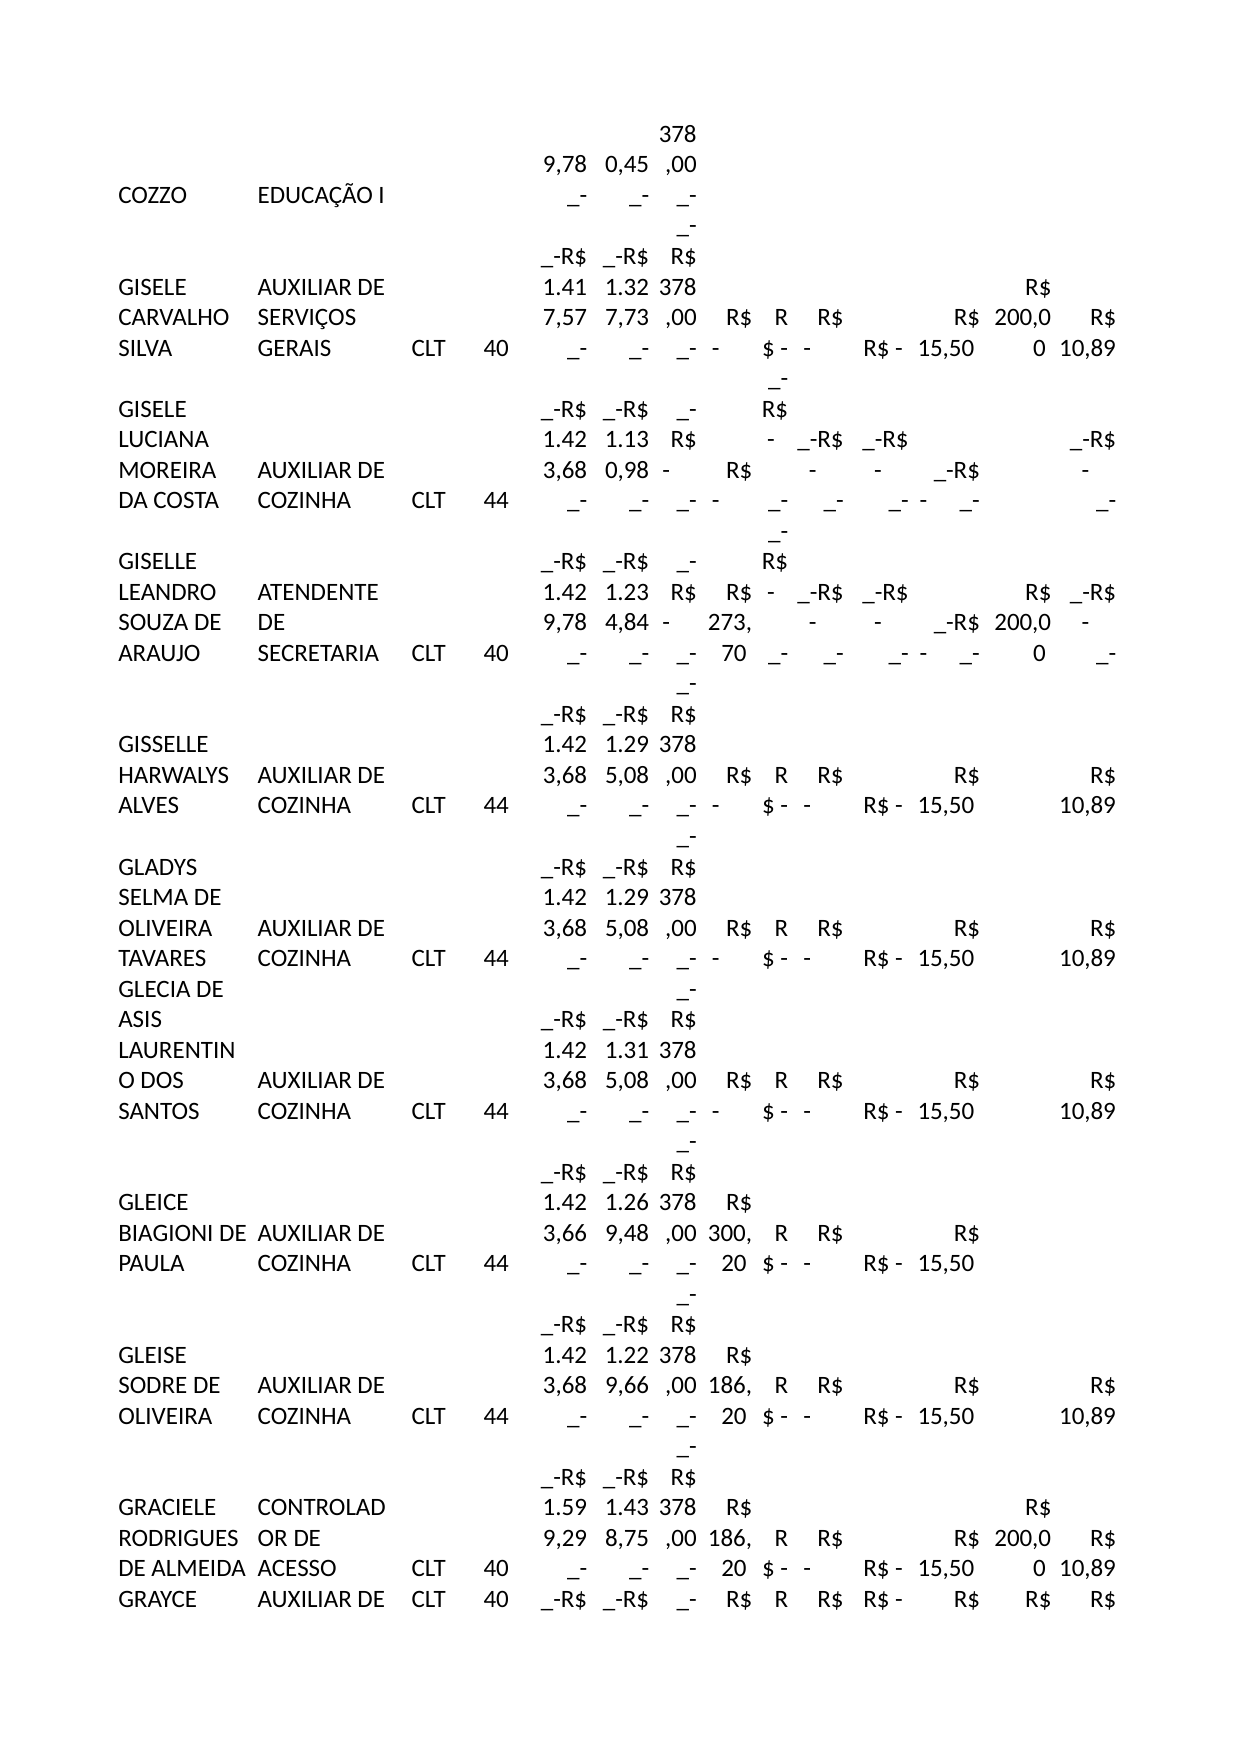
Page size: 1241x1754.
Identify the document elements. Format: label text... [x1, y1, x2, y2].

table_cell R$ - [755, 820, 791, 973]
table_cell [983, 820, 1054, 973]
table_cell _-R$ - _- [755, 515, 791, 667]
table_cell R$ - [846, 1583, 911, 1614]
table_cell 44 [464, 1125, 528, 1278]
table_cell R$ - [755, 1278, 791, 1431]
table_cell 44 [464, 668, 528, 820]
table_cell CLT [393, 1125, 464, 1278]
table_cell _-R$ 1.423,66 _- [528, 1125, 590, 1278]
table_cell GRAYCE [115, 1583, 254, 1614]
table_cell [464, 118, 528, 210]
table_cell R$ 10,89 [1054, 820, 1119, 973]
table_cell 378,00 _- [652, 118, 699, 210]
table_cell _-R$ - _- [911, 362, 983, 515]
table_cell _-R$ 1.229,66 _- [590, 1278, 652, 1431]
table_cell 40 [464, 1431, 528, 1583]
table_cell ATENDENTE DE SECRETARIA [254, 515, 393, 667]
table_cell _-R$ - _- [846, 362, 911, 515]
table_cell R [755, 1583, 791, 1614]
table_cell R$ 200,00 [983, 1431, 1054, 1583]
table_cell R$ - [846, 210, 911, 362]
table_cell AUXILIAR DE COZINHA [254, 362, 393, 515]
table_cell _- [652, 1583, 699, 1614]
table_cell R$ - [755, 1431, 791, 1583]
table_cell _-R$ - _- [652, 362, 699, 515]
table_cell R$ [983, 1583, 1054, 1614]
table_cell AUXILIAR DE COZINHA [254, 1125, 393, 1278]
table_cell _-R$ 1.130,98 _- [590, 362, 652, 515]
table_cell _-R$ 1.234,84 _- [590, 515, 652, 667]
table_cell CLT [393, 515, 464, 667]
table_cell R$ 10,89 [1054, 668, 1119, 820]
table_cell _-R$ - _- [846, 515, 911, 667]
table_cell _-R$ 378,00 _- [652, 668, 699, 820]
table_cell R$ - [791, 210, 846, 362]
table_cell _-R$ 1.423,68 _- [528, 973, 590, 1125]
table_cell R$ - [755, 1125, 791, 1278]
table_cell R$ 15,50 [911, 210, 983, 362]
table_cell AUXILIAR DE COZINHA [254, 820, 393, 973]
table_cell _-R$ 1.269,48 _- [590, 1125, 652, 1278]
table_cell 44 [464, 973, 528, 1125]
table_cell R$ 200,00 [983, 515, 1054, 667]
table_cell _-R$ 378,00 _- [652, 1431, 699, 1583]
table_cell R$ - [700, 210, 755, 362]
table_cell 40 [464, 515, 528, 667]
table_cell R$ 300,20 [700, 1125, 755, 1278]
table_cell CLT [393, 820, 464, 973]
table_cell GLECIA DE ASIS LAURENTINO DOS SANTOS [115, 973, 254, 1125]
table_cell _-R$ - _- [791, 515, 846, 667]
table_cell 0,45 _- [590, 118, 652, 210]
table_cell AUXILIAR DE COZINHA [254, 973, 393, 1125]
table_cell R$ 273,70 [700, 515, 755, 667]
table_cell CLT [393, 973, 464, 1125]
table_cell _-R$ 1.438,75 _- [590, 1431, 652, 1583]
table_cell [983, 973, 1054, 1125]
table_cell GISSELLE HARWALYS ALVES [115, 668, 254, 820]
table_cell R$ 15,50 [911, 820, 983, 973]
table_cell R$ - [846, 668, 911, 820]
table_cell CLT [393, 1278, 464, 1431]
table_cell R$ 186,20 [700, 1278, 755, 1431]
table_cell R$ - [755, 668, 791, 820]
table_cell R$ - [846, 1125, 911, 1278]
table_cell _-R$ - _- [791, 362, 846, 515]
table_cell _-R$ 378,00 _- [652, 1125, 699, 1278]
table_cell _-R$ 1.295,08 _- [590, 820, 652, 973]
table_cell R$ - [700, 973, 755, 1125]
table_cell R$ - [791, 1125, 846, 1278]
table_cell R$ 15,50 [911, 1431, 983, 1583]
table_cell R$ - [791, 1431, 846, 1583]
table_cell EDUCAÇÃO I [254, 118, 393, 210]
table_cell [983, 1278, 1054, 1431]
table_cell R$ 15,50 [911, 668, 983, 820]
table_cell CLT [393, 210, 464, 362]
table_cell R$ - [791, 973, 846, 1125]
table_cell [983, 362, 1054, 515]
table_cell R$ 10,89 [1054, 1278, 1119, 1431]
table_cell R$ 15,50 [911, 1125, 983, 1278]
table_cell R$ 15,50 [911, 973, 983, 1125]
table_cell R$ - [755, 973, 791, 1125]
table_cell [1054, 118, 1119, 210]
table_cell _-R$ 1.429,78 _- [528, 515, 590, 667]
table_cell R$ - [700, 1583, 755, 1614]
table_cell 40 [464, 1583, 528, 1614]
table_cell 40 [464, 210, 528, 362]
table_cell 44 [464, 820, 528, 973]
table_cell AUXILIAR DE COZINHA [254, 668, 393, 820]
table_cell _-R$ 1.599,29 _- [528, 1431, 590, 1583]
table_cell R$ 10,89 [1054, 1431, 1119, 1583]
table_cell CONTROLADOR DE ACESSO [254, 1431, 393, 1583]
table_cell [983, 1125, 1054, 1278]
table_cell GRACIELE RODRIGUES DE ALMEIDA [115, 1431, 254, 1583]
table_cell R$ - [700, 668, 755, 820]
table_cell AUXILIAR DE SERVIÇOS GERAIS [254, 210, 393, 362]
table_cell _-R$ 1.417,57 _- [528, 210, 590, 362]
table_cell CLT [393, 362, 464, 515]
table_cell _-R$ - _- [652, 515, 699, 667]
table_cell _-R$ [590, 1583, 652, 1614]
table_cell _-R$ - _- [1054, 362, 1119, 515]
table_cell [755, 118, 791, 210]
table_cell R$ [911, 1583, 983, 1614]
table_cell 44 [464, 362, 528, 515]
table_cell GLADYS SELMA DE OLIVEIRA TAVARES [115, 820, 254, 973]
table_cell [846, 118, 911, 210]
table_cell R$ 186,20 [700, 1431, 755, 1583]
table_cell _-R$ 378,00 _- [652, 973, 699, 1125]
table_cell [911, 118, 983, 210]
table_cell GISELLE LEANDRO SOUZA DE ARAUJO [115, 515, 254, 667]
table_cell AUXILIAR DE COZINHA [254, 1278, 393, 1431]
table_cell [393, 118, 464, 210]
table_cell [700, 118, 755, 210]
table_cell CLT [393, 1583, 464, 1614]
table_cell R$ - [846, 973, 911, 1125]
table_cell R$ - [791, 820, 846, 973]
table_cell [983, 118, 1054, 210]
table_cell R$ - [846, 1278, 911, 1431]
table_cell _-R$ - _- [1054, 515, 1119, 667]
table_cell R$ - [791, 668, 846, 820]
table_cell [791, 118, 846, 210]
table_cell _-R$ 1.327,73 _- [590, 210, 652, 362]
table_cell _-R$ [528, 1583, 590, 1614]
table_cell _-R$ 1.423,68 _- [528, 820, 590, 973]
table_cell _-R$ - _- [755, 362, 791, 515]
table_cell _-R$ 378,00 _- [652, 210, 699, 362]
table_cell _-R$ 1.423,68 _- [528, 362, 590, 515]
table_cell GLEISE SODRE DE OLIVEIRA [115, 1278, 254, 1431]
table_cell _-R$ 378,00 _- [652, 820, 699, 973]
table_cell R$ - [846, 1431, 911, 1583]
table_cell R$ - [755, 210, 791, 362]
table_cell R$ - [700, 820, 755, 973]
table_cell _-R$ 1.295,08 _- [590, 668, 652, 820]
table_cell 44 [464, 1278, 528, 1431]
table_cell R$ [1054, 1583, 1119, 1614]
table_cell R$ 15,50 [911, 1278, 983, 1431]
table_cell R$ 10,89 [1054, 973, 1119, 1125]
table_cell GISELE LUCIANA MOREIRA DA COSTA [115, 362, 254, 515]
table_cell [1054, 1125, 1119, 1278]
table_cell R$ - [846, 820, 911, 973]
table_cell [983, 668, 1054, 820]
table_cell R$ - [791, 1278, 846, 1431]
table_cell R$ - [700, 362, 755, 515]
table_cell 9,78 _- [528, 118, 590, 210]
table_cell _-R$ 1.423,68 _- [528, 668, 590, 820]
table_cell _-R$ 1.423,68 _- [528, 1278, 590, 1431]
table_cell R$ - [791, 1583, 846, 1614]
table_cell _-R$ - _- [911, 515, 983, 667]
table_cell CLT [393, 1431, 464, 1583]
table_cell _-R$ 1.315,08 _- [590, 973, 652, 1125]
table_cell R$ 200,00 [983, 210, 1054, 362]
table_cell COZZO [115, 118, 254, 210]
table_cell R$ 10,89 [1054, 210, 1119, 362]
table_cell GISELE CARVALHO SILVA [115, 210, 254, 362]
table_cell AUXILIAR DE [254, 1583, 393, 1614]
table_cell CLT [393, 668, 464, 820]
table_cell GLEICE BIAGIONI DE PAULA [115, 1125, 254, 1278]
table_cell _-R$ 378,00 _- [652, 1278, 699, 1431]
